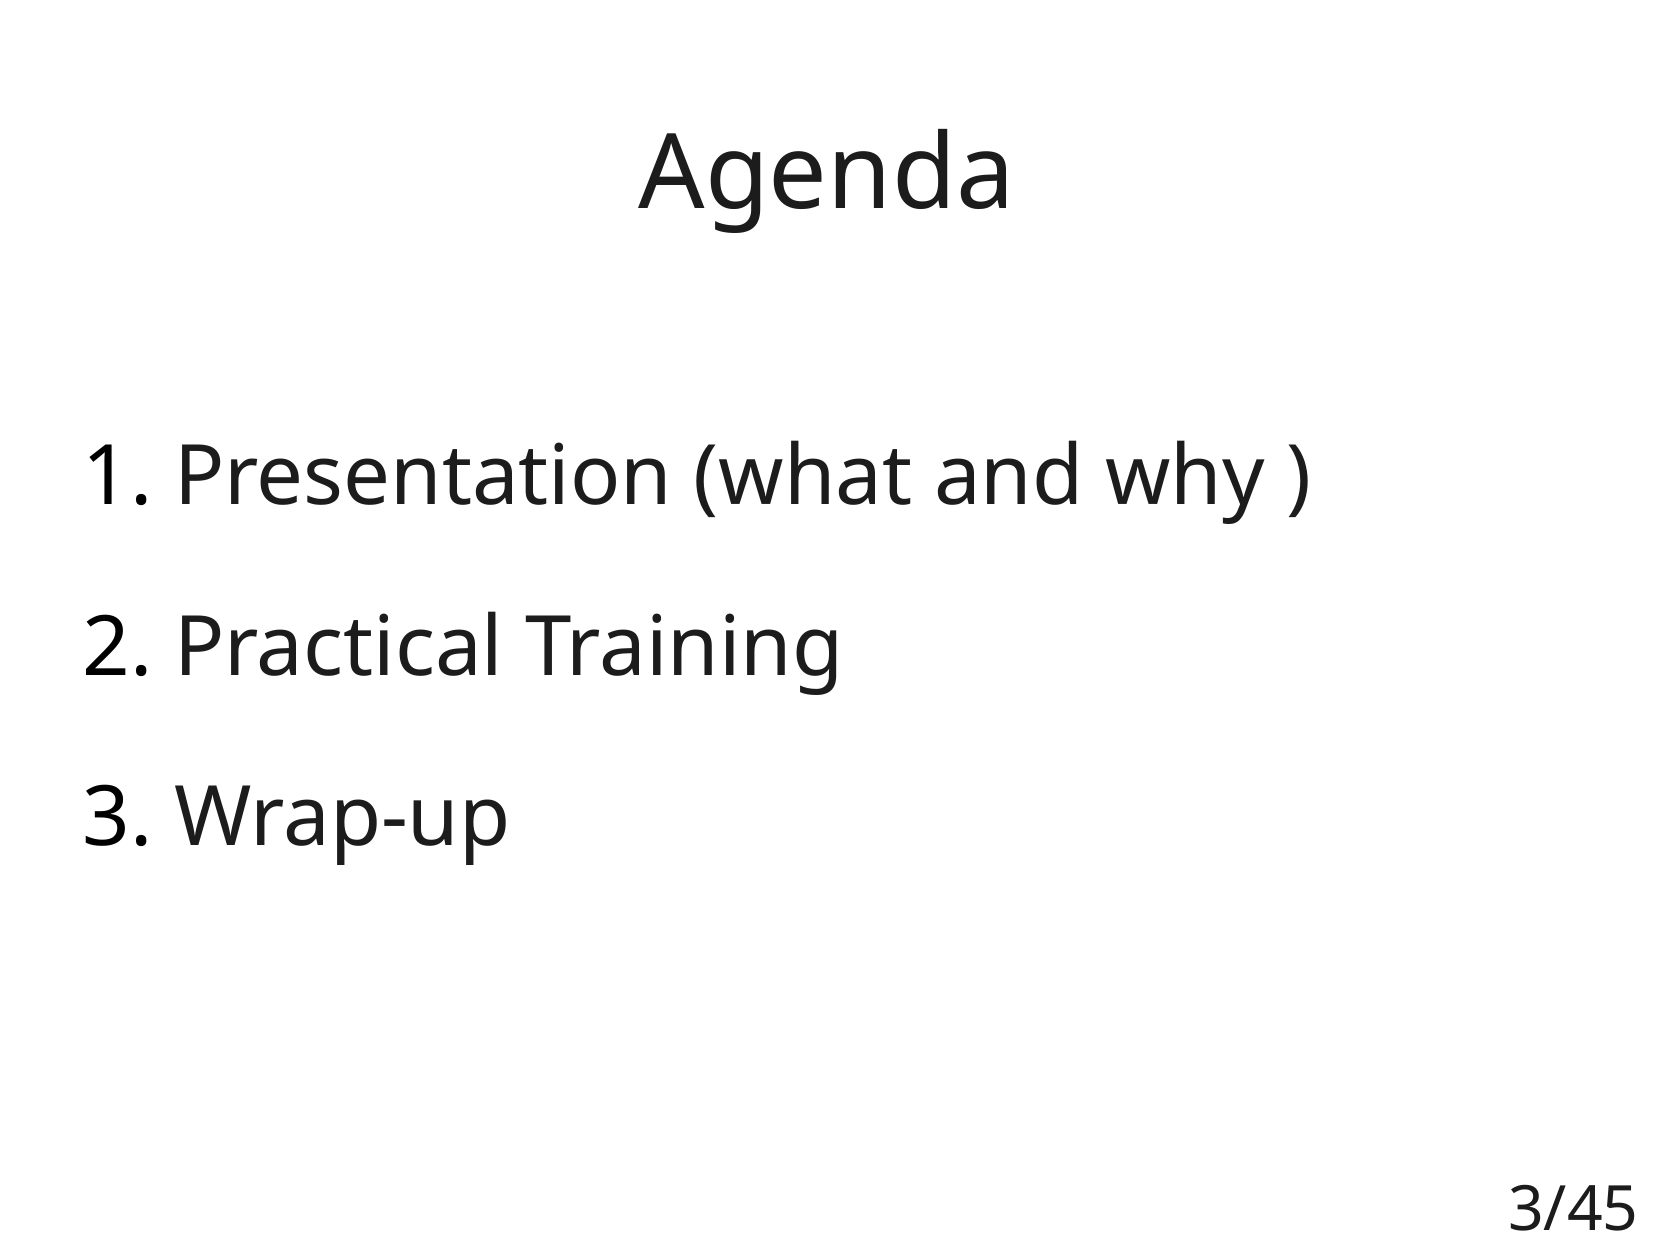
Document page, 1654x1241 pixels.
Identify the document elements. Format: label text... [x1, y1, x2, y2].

text_box <numer>/45 [1071, 1155, 1654, 1241]
title Agenda [82, 64, 1571, 272]
subtitle Presentation (what and why ) Practical Training Wrap-up [82, 290, 1571, 1109]
